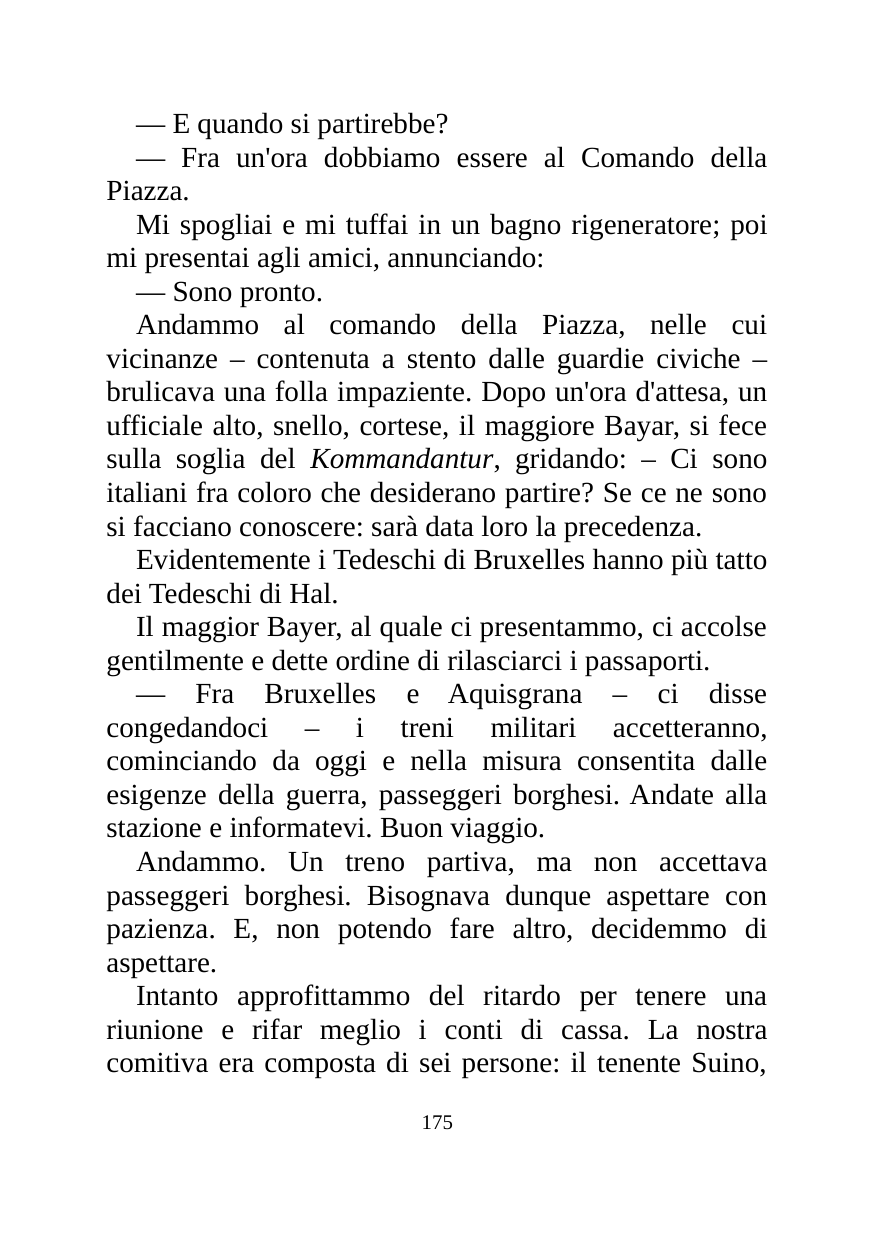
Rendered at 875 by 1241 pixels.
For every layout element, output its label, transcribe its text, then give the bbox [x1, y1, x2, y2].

text Andammo al comando della Piazza, nelle cui vicinanze – contenuta a stento dalle guardie civiche – brulicava una folla impaziente. Dopo un'ora d'attesa, un ufficiale alto, snello, cortese, il maggiore Bayar, si fece sulla soglia del Kommandantur, gridando: – Ci sono italiani fra coloro che desiderano partire? Se ce ne sono si facciano conoscere: sarà data loro la precedenza. [106, 307, 768, 542]
text — Fra Bruxelles e Aquisgrana – ci disse congedandoci – i treni militari accetteranno, cominciando da oggi e nella misura consentita dalle esigenze della guerra, passeggeri borghesi. Andate alla stazione e informatevi. Buon viaggio. [106, 676, 768, 844]
text Evidentemente i Tedeschi di Bruxelles hanno più tatto dei Tedeschi di Hal. [106, 542, 768, 609]
text Il maggior Bayer, al quale ci presentammo, ci accolse gentilmente e dette ordine di rilasciarci i passaporti. [106, 609, 768, 676]
text Mi spogliai e mi tuffai in un bagno rigeneratore; poi mi presentai agli amici, annunciando: [106, 207, 768, 274]
text Intanto approfittammo del ritardo per tenere una riunione e rifar meglio i conti di cassa. La nostra comitiva era composta di sei persone: il tenente Suino, [106, 978, 768, 1079]
text — E quando si partirebbe? [106, 106, 768, 140]
text — Sono pronto. [106, 274, 768, 307]
text — Fra un'ora dobbiamo essere al Comando della Piazza. [106, 140, 768, 207]
text Andammo. Un treno partiva, ma non accettava passeggeri borghesi. Bisognava dunque aspettare con pazienza. E, non potendo fare altro, decidemmo di aspettare. [106, 844, 768, 978]
